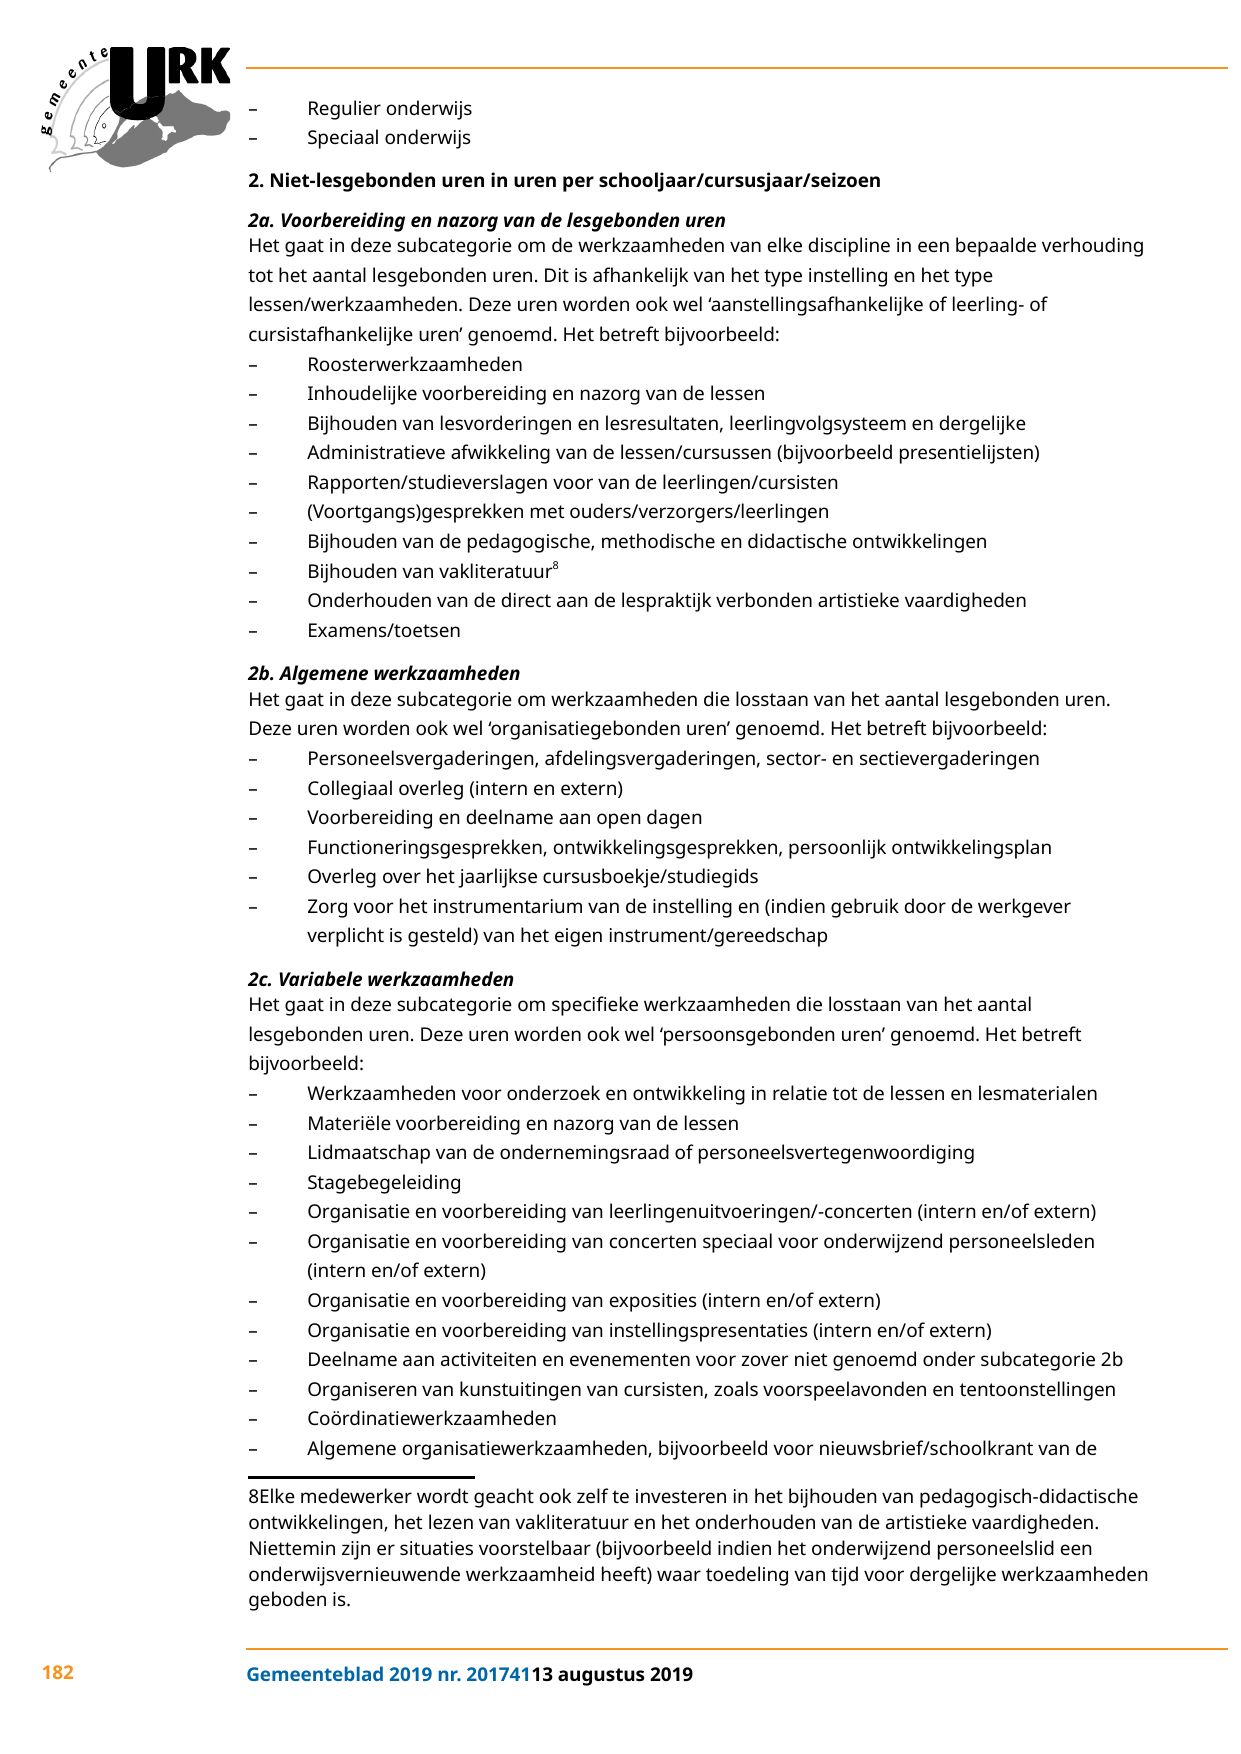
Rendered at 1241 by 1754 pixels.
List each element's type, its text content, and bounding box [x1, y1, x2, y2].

list Organiseren van kunstuitingen van cursisten, zoals voorspeelavonden en tentoonstellingen [248, 1376, 1152, 1402]
list Roosterwerkzaamheden [248, 351, 1152, 377]
list Materiële voorbereiding en nazorg van de lessen [248, 1110, 1152, 1136]
list Bijhouden van de pedagogische, methodische en didactische ontwikkelingen [248, 528, 1152, 554]
list Bijhouden van lesvorderingen en lesresultaten, leerlingvolgsysteem en dergelijke [248, 410, 1152, 436]
text 2c. Variabele werkzaamheden [248, 966, 1152, 991]
text Het gaat in deze subcategorie om specifieke werkzaamheden die losstaan van het aantal lesgebonden uren. Deze uren worden ook wel ‘persoonsgebonden uren’ genoemd. Het betreft bijvoorbeeld: [248, 991, 1152, 1076]
list Overleg over het jaarlijkse cursusboekje/studiegids [248, 863, 1152, 889]
list Deelname aan activiteiten en evenementen voor zover niet genoemd onder subcategorie 2b [248, 1346, 1152, 1372]
list Organisatie en voorbereiding van exposities (intern en/of extern) [248, 1287, 1152, 1313]
text 2a. Voorbereiding en nazorg van de lesgebonden uren [248, 207, 1152, 232]
list Organisatie en voorbereiding van instellingspresentaties (intern en/of extern) [248, 1317, 1152, 1343]
list Voorbereiding en deelname aan open dagen [248, 804, 1152, 830]
list Bijhouden van vakliteratuur [248, 558, 1152, 584]
list Inhoudelijke voorbereiding en nazorg van de lessen [248, 380, 1152, 406]
list Lidmaatschap van de ondernemingsraad of personeelsvertegenwoordiging [248, 1139, 1152, 1165]
list Algemene organisatiewerkzaamheden, bijvoorbeeld voor nieuwsbrief/schoolkrant van de [248, 1435, 1152, 1461]
text Het gaat in deze subcategorie om werkzaamheden die losstaan van het aantal lesgebonden uren. Deze uren worden ook wel ‘organisatiegebonden uren’ genoemd. Het betreft bijvoorbeeld: [248, 686, 1152, 741]
picture [41, 47, 231, 172]
list Onderhouden van de direct aan de lespraktijk verbonden artistieke vaardigheden [248, 587, 1152, 613]
list Elke medewerker wordt geacht ook zelf te investeren in het bijhouden van pedagogisch-didactische ontwikkelingen, het lezen van vakliteratuur en het onderhouden van de artistieke vaardigheden. Niettemin zijn er situaties voorstelbaar (bijvoorbeeld indien het onderwijzend personeelslid een onderwijsvernieuwende werkzaamheid heeft) waar toedeling van tijd voor dergelijke werkzaamheden geboden is. [248, 1483, 1152, 1612]
list Collegiaal overleg (intern en extern) [248, 775, 1152, 800]
list Regulier onderwijs [248, 95, 1152, 121]
list Werkzaamheden voor onderzoek en ontwikkeling in relatie tot de lessen en lesmaterialen [248, 1080, 1152, 1106]
list Functioneringsgesprekken, ontwikkelingsgesprekken, persoonlijk ontwikkelingsplan [248, 834, 1152, 859]
list Administratieve afwikkeling van de lessen/cursussen (bijvoorbeeld presentielijsten) [248, 439, 1152, 465]
list Rapporten/studieverslagen voor van de leerlingen/cursisten [248, 469, 1152, 495]
list Organisatie en voorbereiding van leerlingenuitvoeringen/-concerten (intern en/of extern) [248, 1198, 1152, 1224]
list Stagebegeleiding [248, 1169, 1152, 1195]
list Zorg voor het instrumentarium van de instelling en (indien gebruik door de werkgever verplicht is gesteld) van het eigen instrument/gereedschap [248, 893, 1152, 948]
list Organisatie en voorbereiding van concerten speciaal voor onderwijzend personeelsleden (intern en/of extern) [248, 1228, 1152, 1283]
text 2b. Algemene werkzaamheden [248, 660, 1152, 686]
list Examens/toetsen [248, 617, 1152, 643]
text Het gaat in deze subcategorie om de werkzaamheden van elke discipline in een bepaalde verhouding tot het aantal lesgebonden uren. Dit is afhankelijk van het type instelling en het type lessen/werkzaamheden. Deze uren worden ook wel ‘aanstellingsafhankelijke of leerling- of cursistafhankelijke uren’ genoemd. Het betreft bijvoorbeeld: [248, 232, 1152, 347]
list (Voortgangs)gesprekken met ouders/verzorgers/leerlingen [248, 499, 1152, 524]
list Coördinatiewerkzaamheden [248, 1406, 1152, 1431]
list Speciaal onderwijs [248, 124, 1152, 150]
text 2. Niet-lesgebonden uren in uren per schooljaar/cursusjaar/seizoen [248, 167, 1152, 193]
list Personeelsvergaderingen, afdelingsvergaderingen, sector- en sectievergaderingen [248, 745, 1152, 771]
